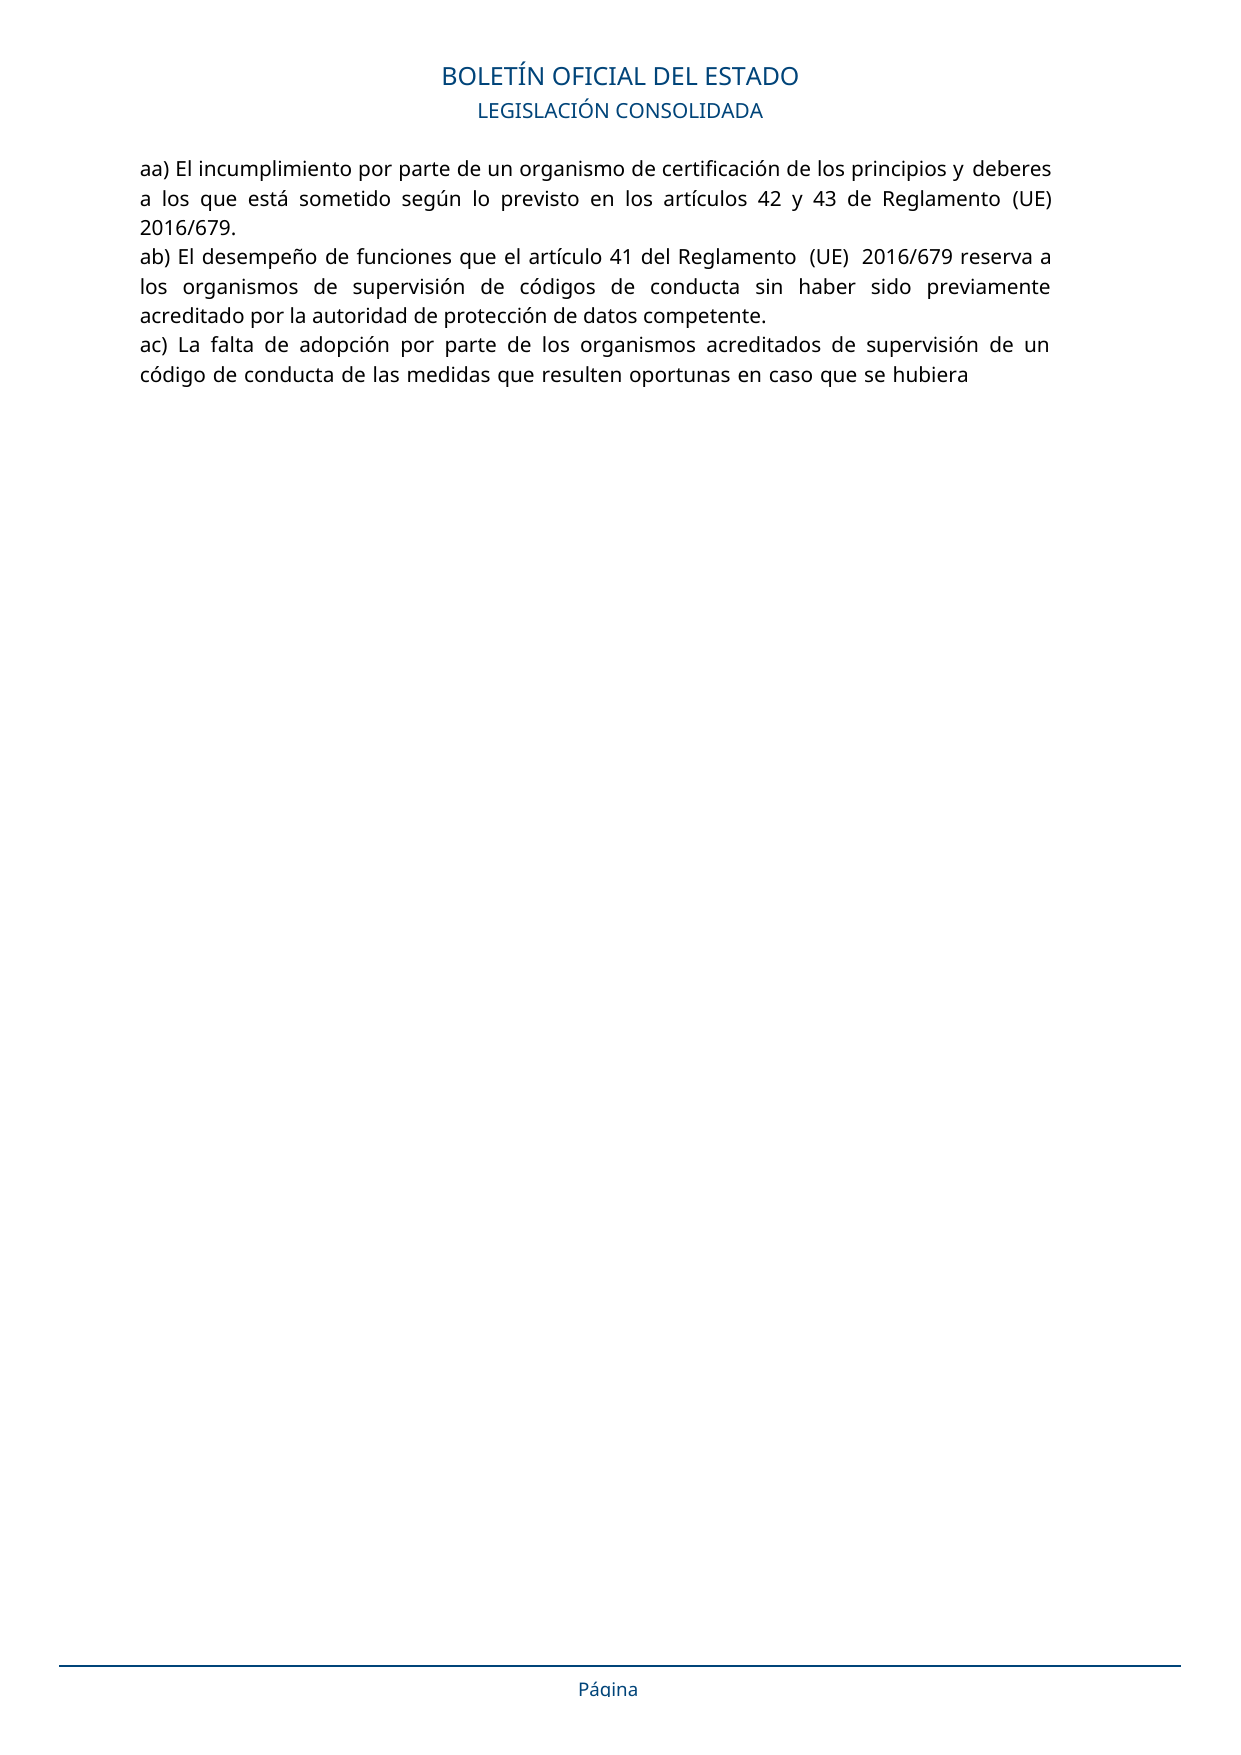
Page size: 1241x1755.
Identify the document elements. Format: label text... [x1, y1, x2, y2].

text ac) La falta de adopción por parte de los organismos acreditados de supervisión de un código de conducta de las medidas que resulten oportunas en caso que se hubiera [139, 331, 1052, 388]
text ab) El desempeño de funciones que el artículo 41 del Reglamento (UE) 2016/679 reserva a los organismos de supervisión de códigos de conducta sin haber sido previamente acreditado por la autoridad de protección de datos competente. [139, 242, 1052, 329]
text aa) El incumplimiento por parte de un organismo de certificación de los principios y deberes a los que está sometido según lo previsto en los artículos 42 y 43 de Reglamento (UE) 2016/679. [139, 154, 1052, 241]
